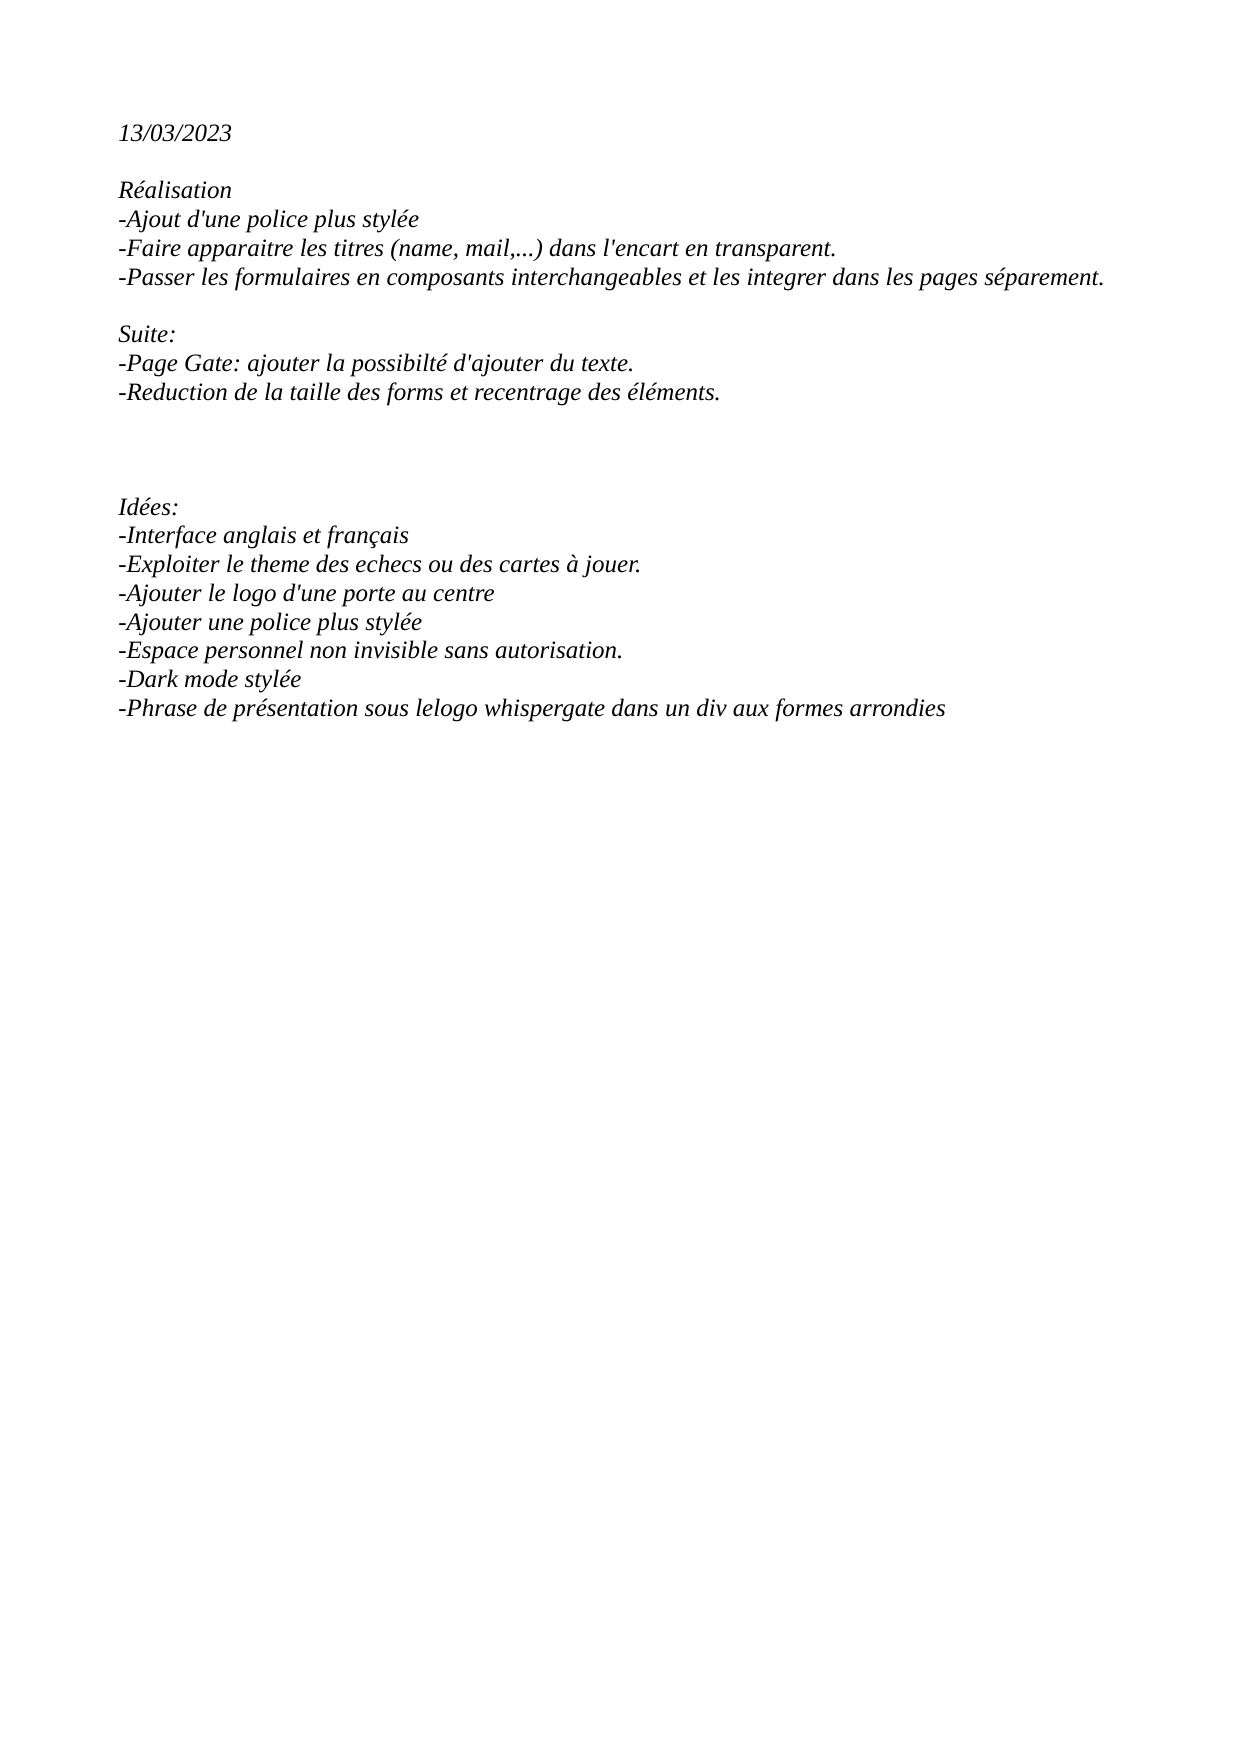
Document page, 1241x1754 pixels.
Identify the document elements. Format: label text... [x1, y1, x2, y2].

text Idées: [118, 492, 1122, 521]
text -Espace personnel non invisible sans autorisation. [118, 636, 1122, 664]
text -Exploiter le theme des echecs ou des cartes à jouer. [118, 549, 1122, 578]
text Suite: [118, 319, 1122, 348]
text -Page Gate: ajouter la possibilté d'ajouter du texte. [118, 348, 1122, 377]
text 13/03/2023 [118, 118, 1122, 147]
text -Passer les formulaires en composants interchangeables et les integrer dans les pages séparement. [118, 262, 1122, 291]
text -Phrase de présentation sous lelogo whispergate dans un div aux formes arrondies [118, 693, 1122, 722]
text Réalisation [118, 176, 1122, 204]
text -Dark mode stylée [118, 664, 1122, 693]
text -Reduction de la taille des forms et recentrage des éléments. [118, 377, 1122, 406]
text -Ajouter une police plus stylée [118, 607, 1122, 636]
text -Ajout d'une police plus stylée [118, 204, 1122, 233]
text -Faire apparaitre les titres (name, mail,...) dans l'encart en transparent. [118, 233, 1122, 262]
text -Interface anglais et français [118, 521, 1122, 549]
text -Ajouter le logo d'une porte au centre [118, 578, 1122, 607]
